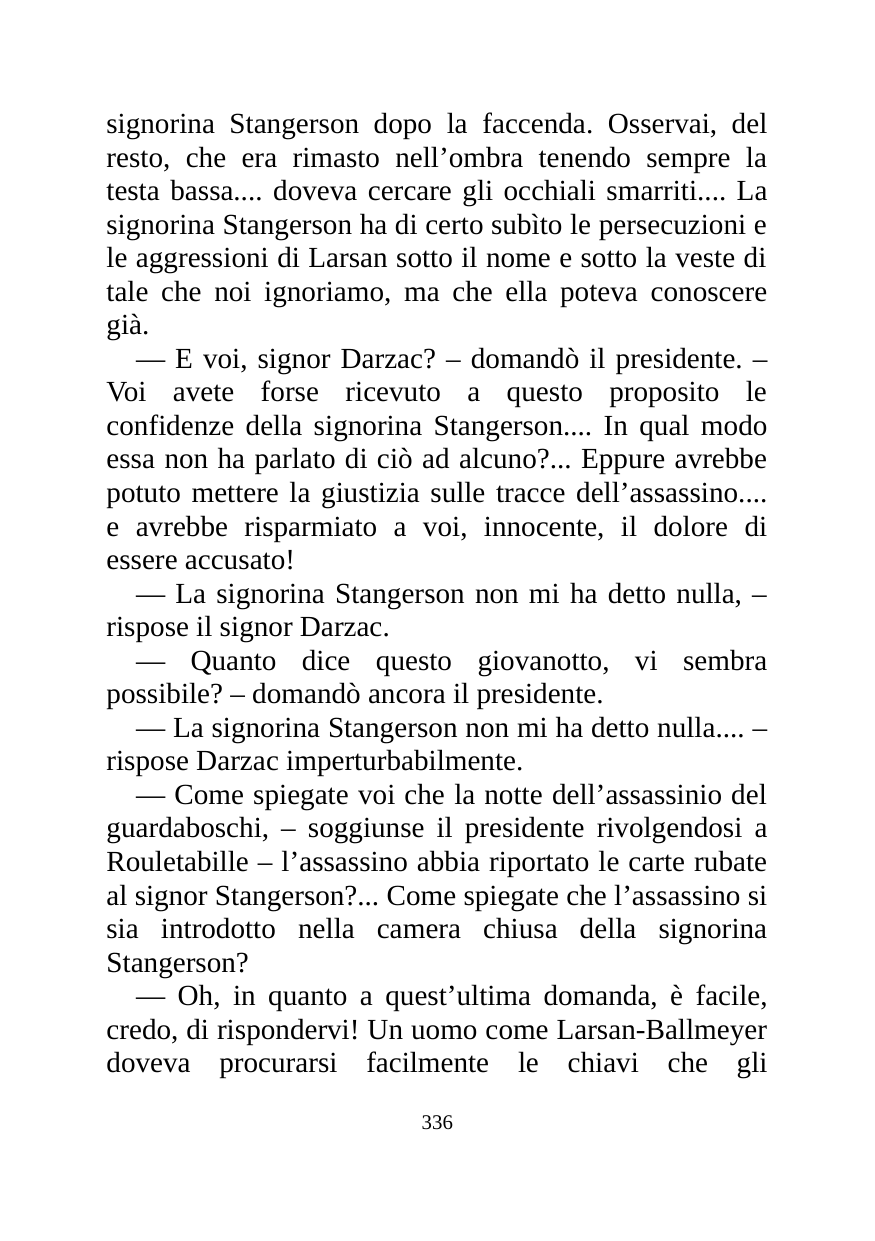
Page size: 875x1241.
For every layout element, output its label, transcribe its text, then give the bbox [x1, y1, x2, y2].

text — La signorina Stangerson non mi ha detto nulla.... – rispose Darzac imperturbabilmente. [106, 710, 768, 777]
text — Oh, in quanto a quest’ultima domanda, è facile, credo, di rispondervi! Un uomo come Larsan-Ballmeyer doveva procurarsi facilmente le chiavi che gli [106, 978, 768, 1079]
text — La signorina Stangerson non mi ha detto nulla, – rispose il signor Darzac. [106, 576, 768, 643]
text — Quanto dice questo giovanotto, vi sembra possibile? – domandò ancora il presidente. [106, 643, 768, 710]
text — E voi, signor Darzac? – domandò il presidente. – Voi avete forse ricevuto a questo proposito le confidenze della signorina Stangerson.... In qual modo essa non ha parlato di ciò ad alcuno?... Eppure avrebbe potuto mettere la giustizia sulle tracce dell’assassino.... e avrebbe risparmiato a voi, innocente, il dolore di essere accusato! [106, 341, 768, 576]
text — Come spiegate voi che la notte dell’assassinio del guardaboschi, – soggiunse il presidente rivolgendosi a Rouletabille – l’assassino abbia riportato le carte rubate al signor Stangerson?... Come spiegate che l’assassino si sia introdotto nella camera chiusa della signorina Stangerson? [106, 777, 768, 978]
text signorina Stangerson dopo la faccenda. Osservai, del resto, che era rimasto nell’ombra tenendo sempre la testa bassa.... doveva cercare gli occhiali smarriti.... La signorina Stangerson ha di certo subìto le persecuzioni e le aggressioni di Larsan sotto il nome e sotto la veste di tale che noi ignoriamo, ma che ella poteva conoscere già. [106, 106, 768, 341]
